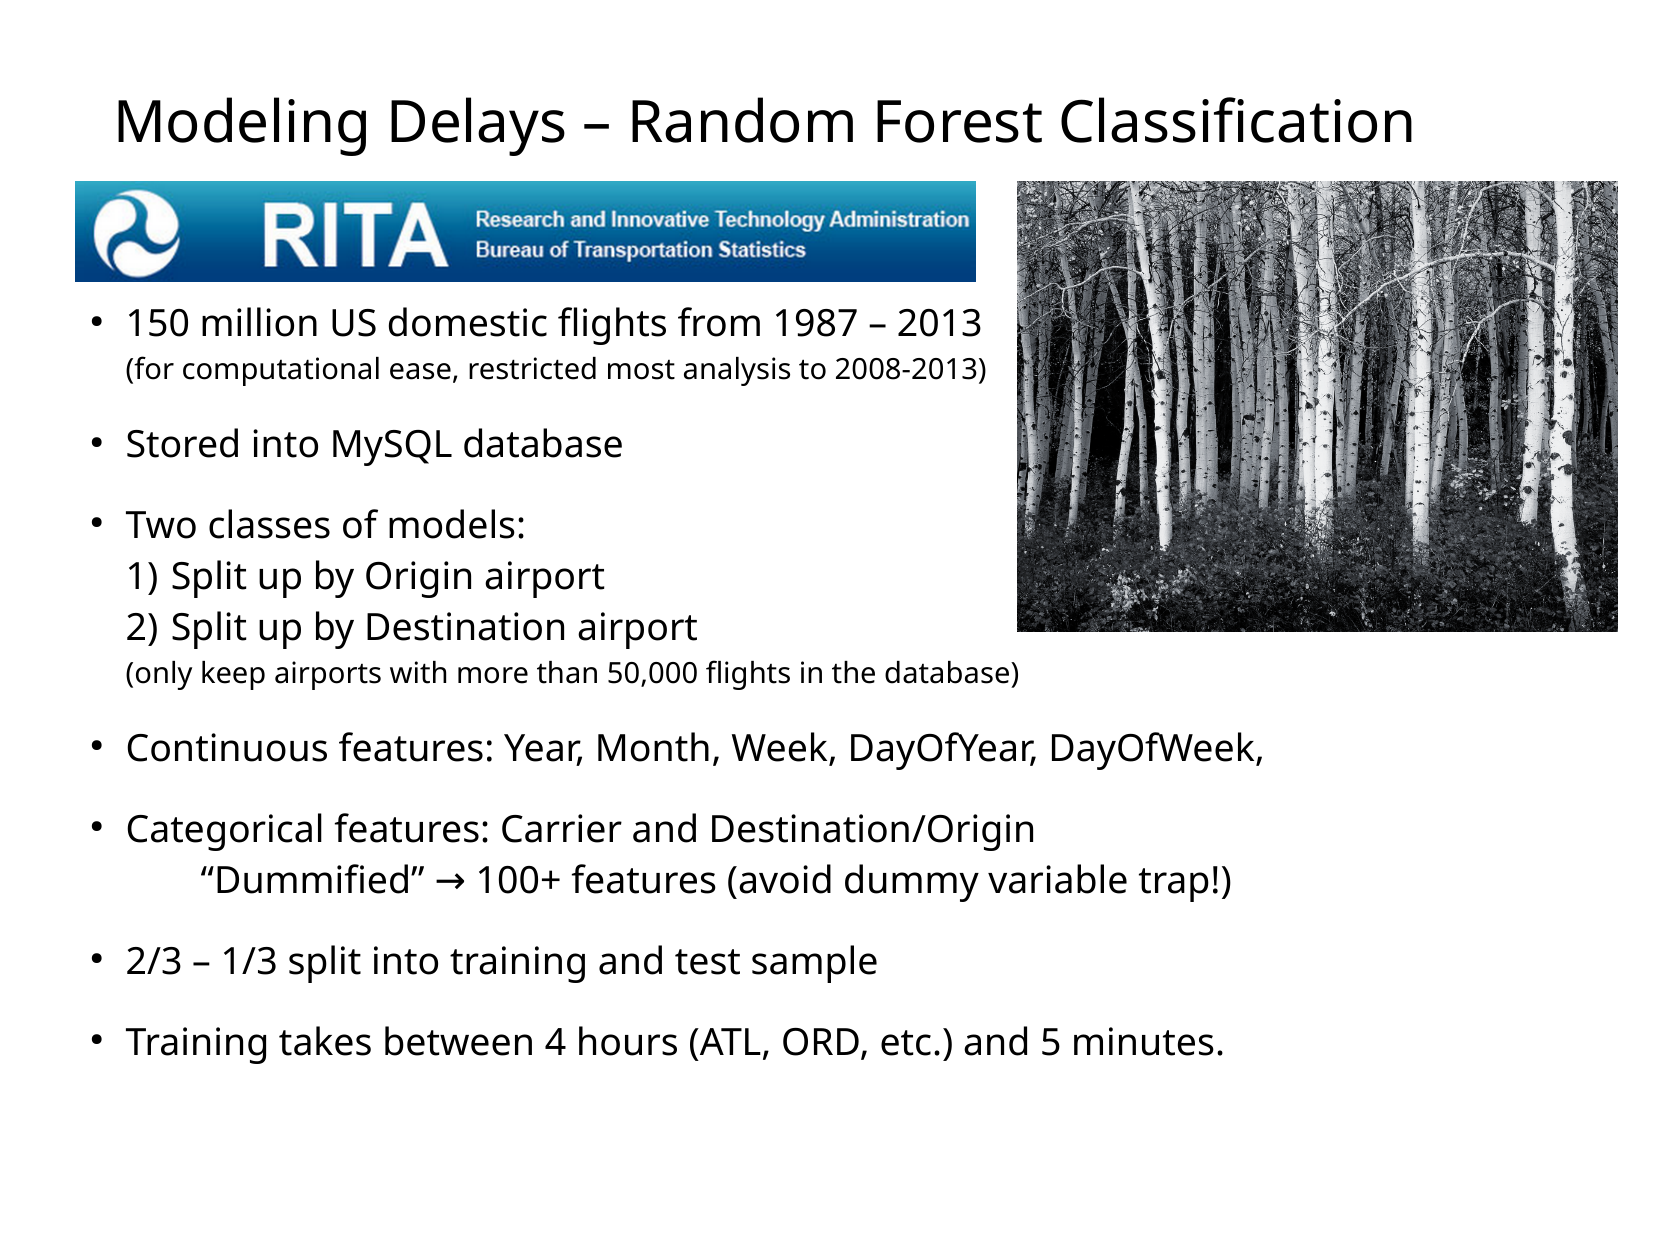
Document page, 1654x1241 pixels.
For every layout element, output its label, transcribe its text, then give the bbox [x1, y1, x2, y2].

picture [1017, 181, 1618, 632]
text_box Modeling Delays – Random Forest Classification [98, 72, 1531, 158]
picture [75, 181, 976, 282]
text_box 150 million US domestic flights from 1987 – 2013 (for computational ease, restricted most analysis to 2008-2013) Stored into MySQL database Two classes of models: Split up by Origin airport Split up by Destination airport (only keep airports with more than 50,000 flights in the database) Continuous features: Year, Month, Week, DayOfYear, DayOfWeek, Categorical features: Carrier and Destination/Origin “Dummified” → 100+ features (avoid dummy variable trap!) 2/3 – 1/3 split into training and test sample Training takes between 4 hours (ATL, ORD, etc.) and 5 minutes. [75, 289, 1426, 1008]
